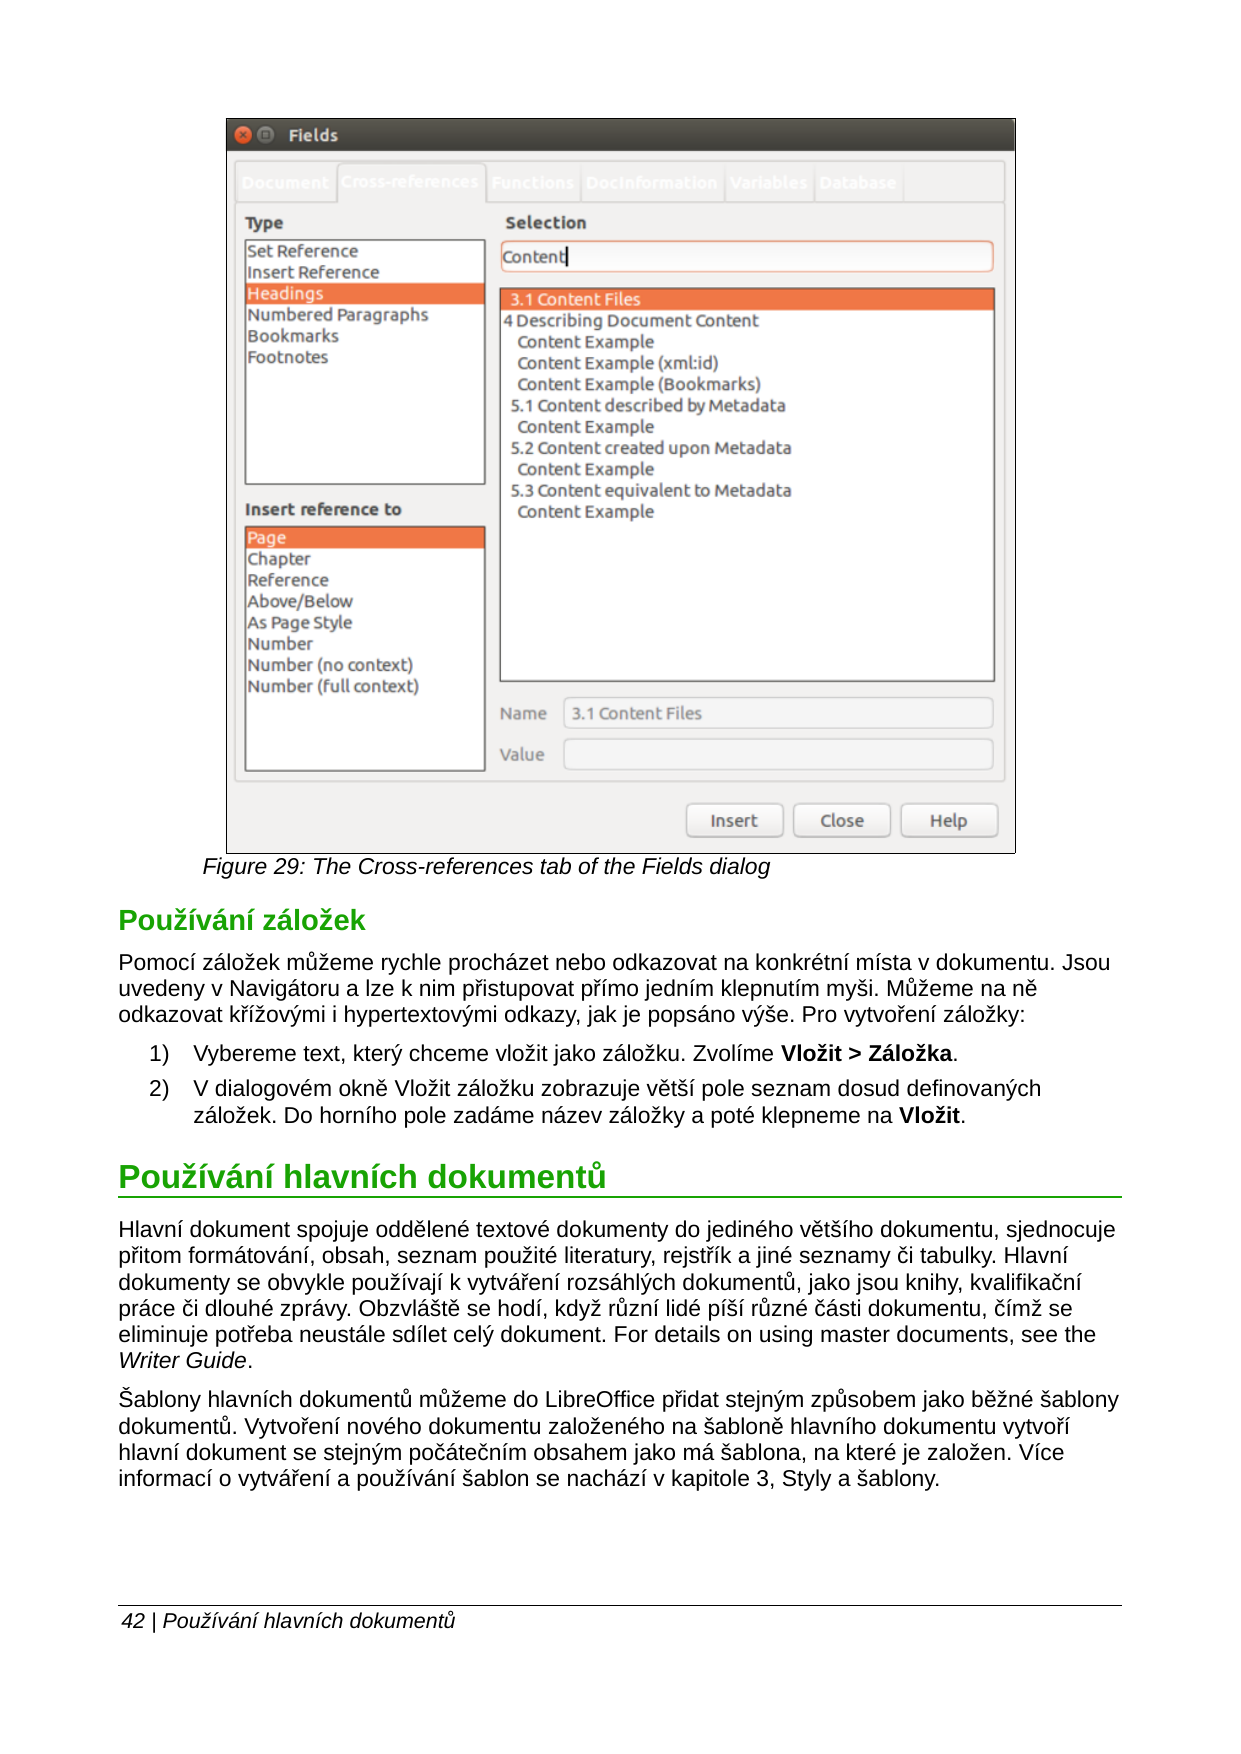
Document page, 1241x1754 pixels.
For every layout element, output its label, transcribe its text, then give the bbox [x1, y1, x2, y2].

list V dialogovém okně Vložit záložku zobrazuje větší pole seznam dosud definovaných záložek. Do horního pole zadáme název záložky a poté klepneme na Vložit. [169, 1075, 1122, 1128]
text Figure 29: The Cross-references tab of the Fields dialog [202, 853, 1038, 879]
text Hlavní dokument spojuje oddělené textové dokumenty do jediného většího dokumentu, sjednocuje přitom formátování, obsah, seznam použité literatury, rejstřík a jiné seznamy či tabulky. Hlavní dokumenty se obvykle používají k vytváření rozsáhlých dokumentů, jako jsou knihy, kvalifikační práce či dlouhé zprávy. Obzvláště se hodí, když různí lidé píší různé části dokumentu, čímž se eliminuje potřeba neustále sdílet celý dokument. For details on using master documents, see the Writer Guide. [118, 1216, 1122, 1374]
text Šablony hlavních dokumentů můžeme do LibreOffice přidat stejným způsobem jako běžné šablony dokumentů. Vytvoření nového dokumentu založeného na šabloně hlavního dokumentu vytvoří hlavní dokument se stejným počátečním obsahem jako má šablona, na které je založen. Více informací o vytváření a používání šablon se nachází v kapitole 3, Styly a šablony. [118, 1386, 1122, 1492]
list Vybereme text, který chceme vložit jako záložku. Zvolíme Vložit > Záložka. [169, 1040, 1122, 1066]
subtitle Používání hlavních dokumentů [118, 1157, 1122, 1196]
subtitle Používání záložek [118, 903, 1122, 937]
text Pomocí záložek můžeme rychle procházet nebo odkazovat na konkrétní místa v dokumentu. Jsou uvedeny v Navigátoru a lze k nim přistupovat přímo jedním klepnutím myši. Můžeme na ně odkazovat křížovými i hypertextovými odkazy, jak je popsáno výše. Pro vytvoření záložky: [118, 948, 1122, 1028]
picture [227, 119, 1015, 853]
